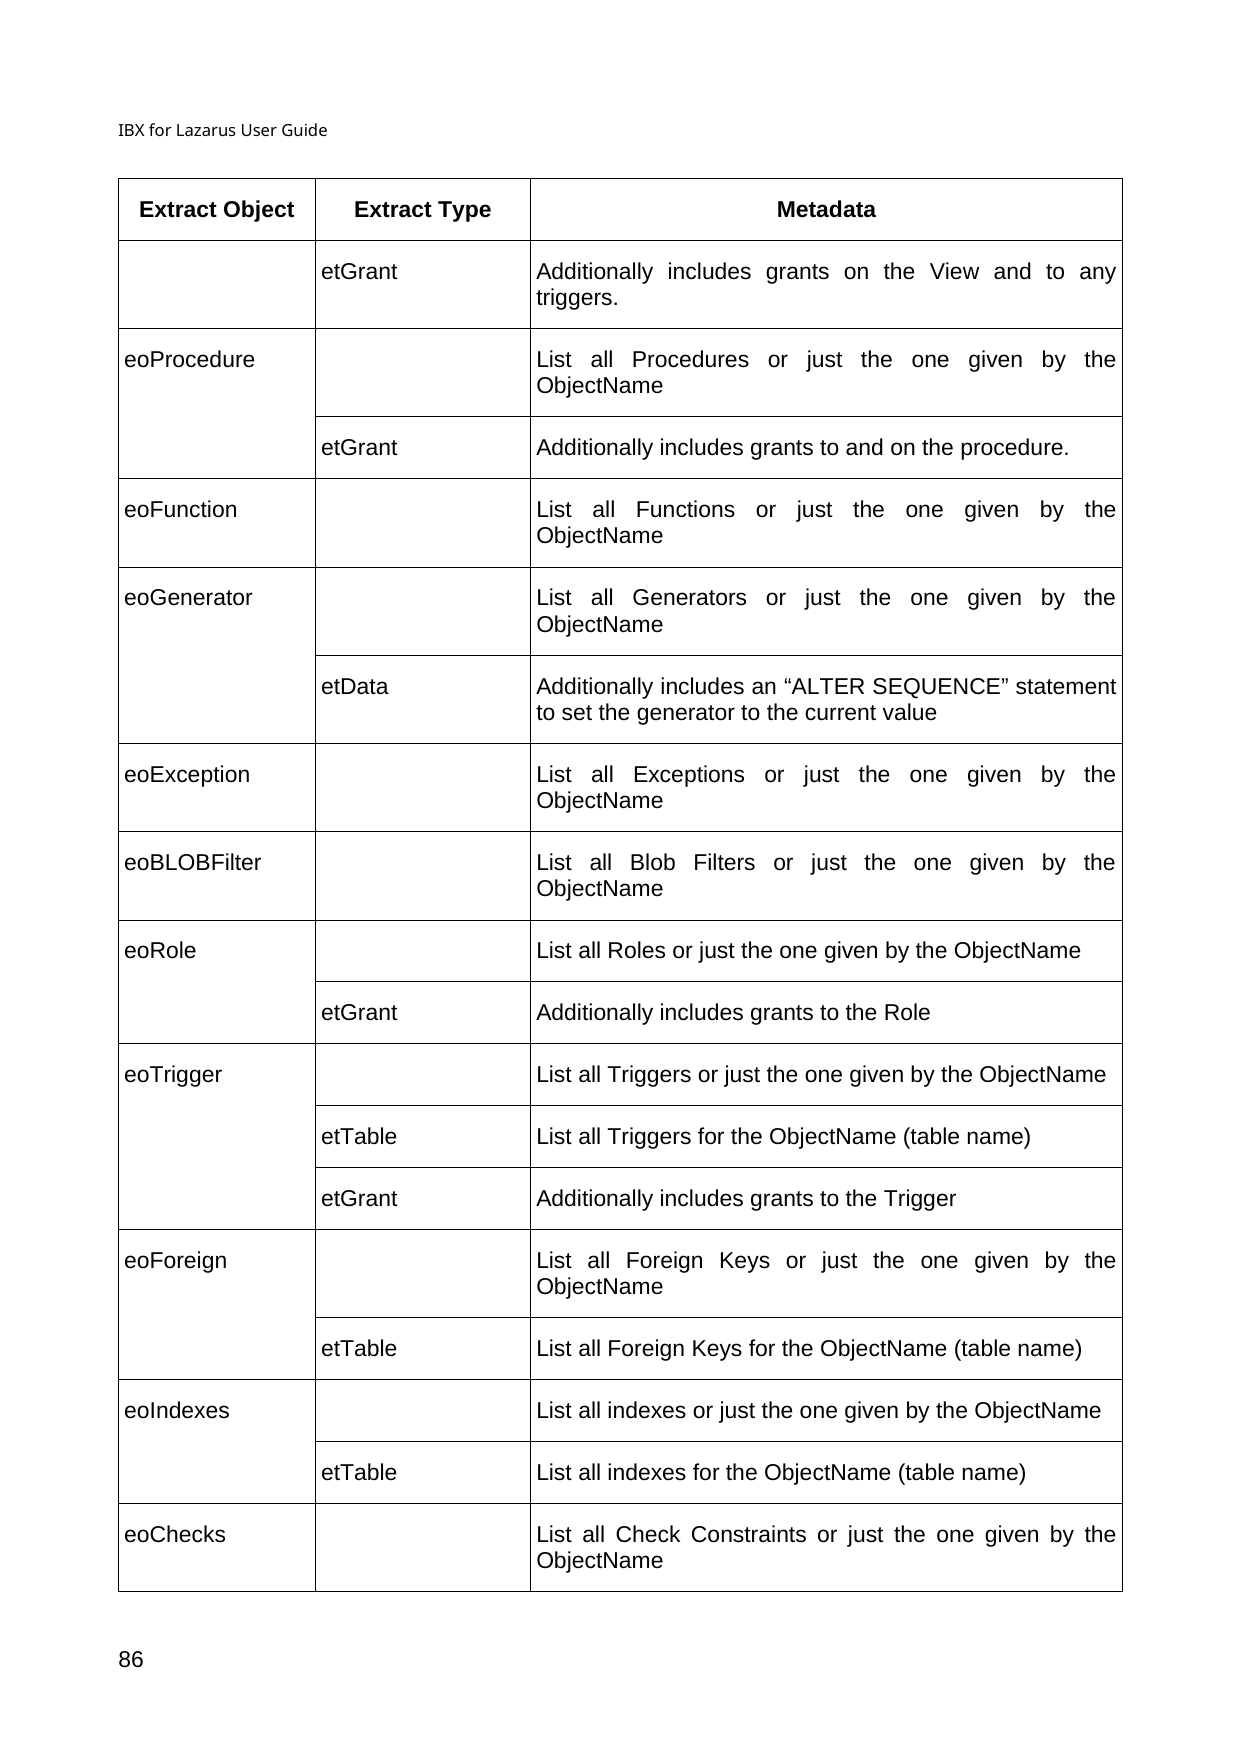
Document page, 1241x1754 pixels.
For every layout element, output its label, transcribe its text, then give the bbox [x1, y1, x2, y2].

table_cell etTable [316, 1106, 530, 1167]
table_cell Additionally includes an “ALTER SEQUENCE” statement to set the generator to the current value [531, 656, 1122, 743]
table_cell [316, 1044, 530, 1105]
table_header Metadata [531, 179, 1122, 240]
table_cell eoChecks [119, 1504, 315, 1591]
table_cell eoFunction [119, 479, 315, 567]
table_cell List all Check Constraints or just the one given by the ObjectName [531, 1504, 1122, 1591]
table_cell etTable [316, 1318, 530, 1379]
table_cell eoRole [119, 921, 315, 1043]
table_cell etGrant [316, 982, 530, 1043]
table_cell Additionally includes grants on the View and to any triggers. [531, 241, 1122, 328]
table_cell [316, 1230, 530, 1317]
table_cell eoIndexes [119, 1380, 315, 1503]
table_cell eoForeign [119, 1230, 315, 1379]
table_cell etGrant [316, 241, 530, 328]
table_cell [316, 479, 530, 567]
table_cell [119, 241, 315, 328]
table_cell List all indexes or just the one given by the ObjectName [531, 1380, 1122, 1441]
table_cell eoTrigger [119, 1044, 315, 1229]
table_cell List all Functions or just the one given by the ObjectName [531, 479, 1122, 567]
table_cell etGrant [316, 417, 530, 478]
table_cell List all Roles or just the one given by the ObjectName [531, 921, 1122, 981]
table_cell Additionally includes grants to and on the procedure. [531, 417, 1122, 478]
table_cell etTable [316, 1442, 530, 1503]
table_cell eoGenerator [119, 568, 315, 743]
table_header Extract Type [316, 179, 530, 240]
table_cell [316, 744, 530, 831]
table_cell [316, 329, 530, 416]
table_cell List all Exceptions or just the one given by the ObjectName [531, 744, 1122, 831]
table_cell List all Generators or just the one given by the ObjectName [531, 568, 1122, 655]
table_cell etGrant [316, 1168, 530, 1229]
table_cell eoException [119, 744, 315, 831]
table_cell List all Foreign Keys or just the one given by the ObjectName [531, 1230, 1122, 1317]
table_cell Additionally includes grants to the Role [531, 982, 1122, 1043]
table_cell eoBLOBFilter [119, 832, 315, 919]
table_cell List all Foreign Keys for the ObjectName (table name) [531, 1318, 1122, 1379]
table_cell List all indexes for the ObjectName (table name) [531, 1442, 1122, 1503]
table_cell [316, 1504, 530, 1591]
table_cell [316, 921, 530, 981]
table_cell eoProcedure [119, 329, 315, 478]
table_cell [316, 568, 530, 655]
table_cell etData [316, 656, 530, 743]
table_cell List all Triggers for the ObjectName (table name) [531, 1106, 1122, 1167]
table_cell List all Triggers or just the one given by the ObjectName [531, 1044, 1122, 1105]
table_cell List all Procedures or just the one given by the ObjectName [531, 329, 1122, 416]
table_header Extract Object [119, 179, 315, 240]
table_cell [316, 832, 530, 919]
table_cell Additionally includes grants to the Trigger [531, 1168, 1122, 1229]
table_cell List all Blob Filters or just the one given by the ObjectName [531, 832, 1122, 919]
table_cell [316, 1380, 530, 1441]
